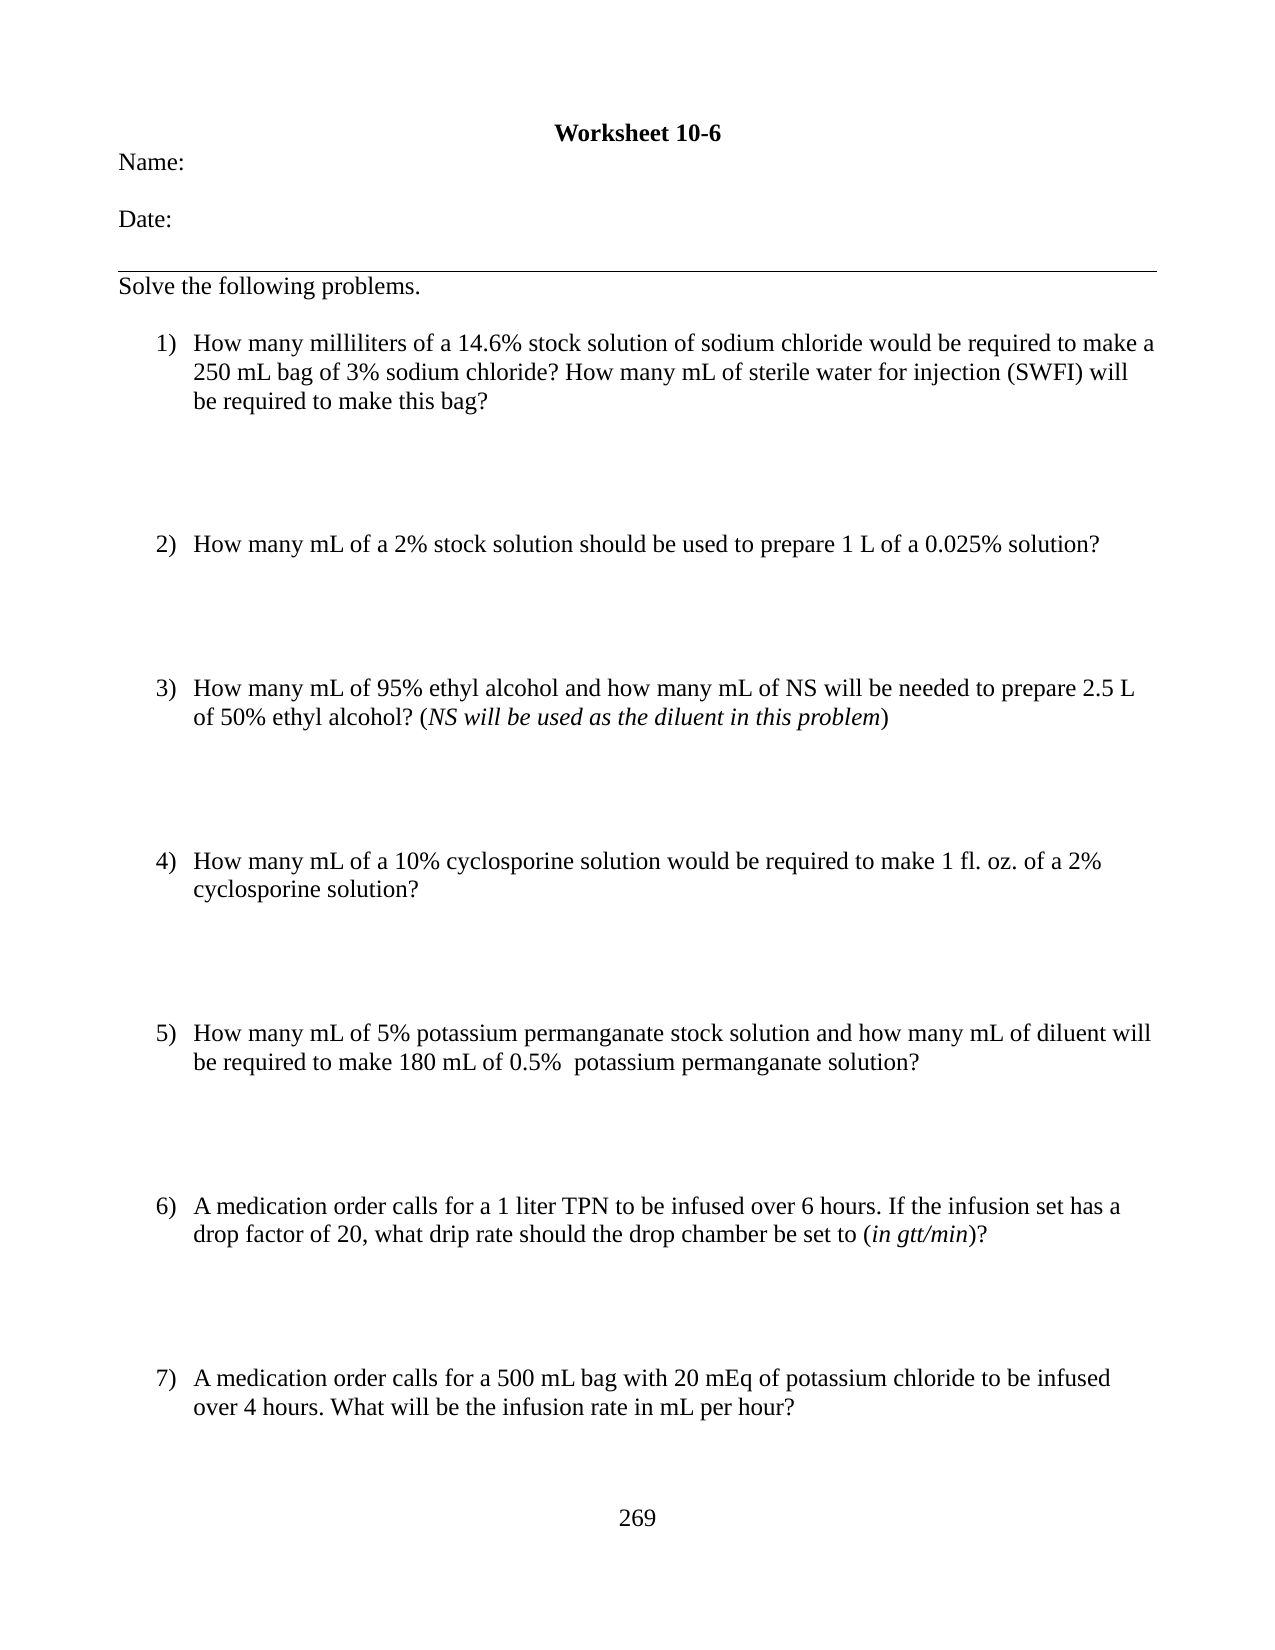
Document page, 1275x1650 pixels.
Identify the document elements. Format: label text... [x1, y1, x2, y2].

list How many mL of a 10% cyclosporine solution would be required to make 1 fl. oz. of a 2% cyclosporine solution? [156, 846, 1157, 903]
list How many milliliters of a 14.6% stock solution of sodium chloride would be required to make a 250 mL bag of 3% sodium chloride? How many mL of sterile water for injection (SWFI) will be required to make this bag? [156, 328, 1157, 414]
list How many mL of 95% ethyl alcohol and how many mL of NS will be needed to prepare 2.5 L of 50% ethyl alcohol? (NS will be used as the diluent in this problem) [156, 673, 1157, 731]
text Solve the following problems. [118, 272, 1157, 299]
text Name: [118, 147, 1157, 176]
text Date: [118, 204, 1157, 233]
list A medication order calls for a 500 mL bag with 20 mEq of potassium chloride to be infused over 4 hours. What will be the infusion rate in mL per hour? [156, 1363, 1157, 1421]
list A medication order calls for a 1 liter TPN to be infused over 6 hours. If the infusion set has a drop factor of 20, what drip rate should the drop chamber be set to (in gtt/min)? [156, 1191, 1157, 1248]
list How many mL of a 2% stock solution should be used to prepare 1 L of a 0.025% solution? [156, 529, 1157, 558]
text Worksheet 10-6 [118, 118, 1157, 147]
list How many mL of 5% potassium permanganate stock solution and how many mL of diluent will be required to make 180 mL of 0.5% potassium permanganate solution? [156, 1018, 1157, 1076]
